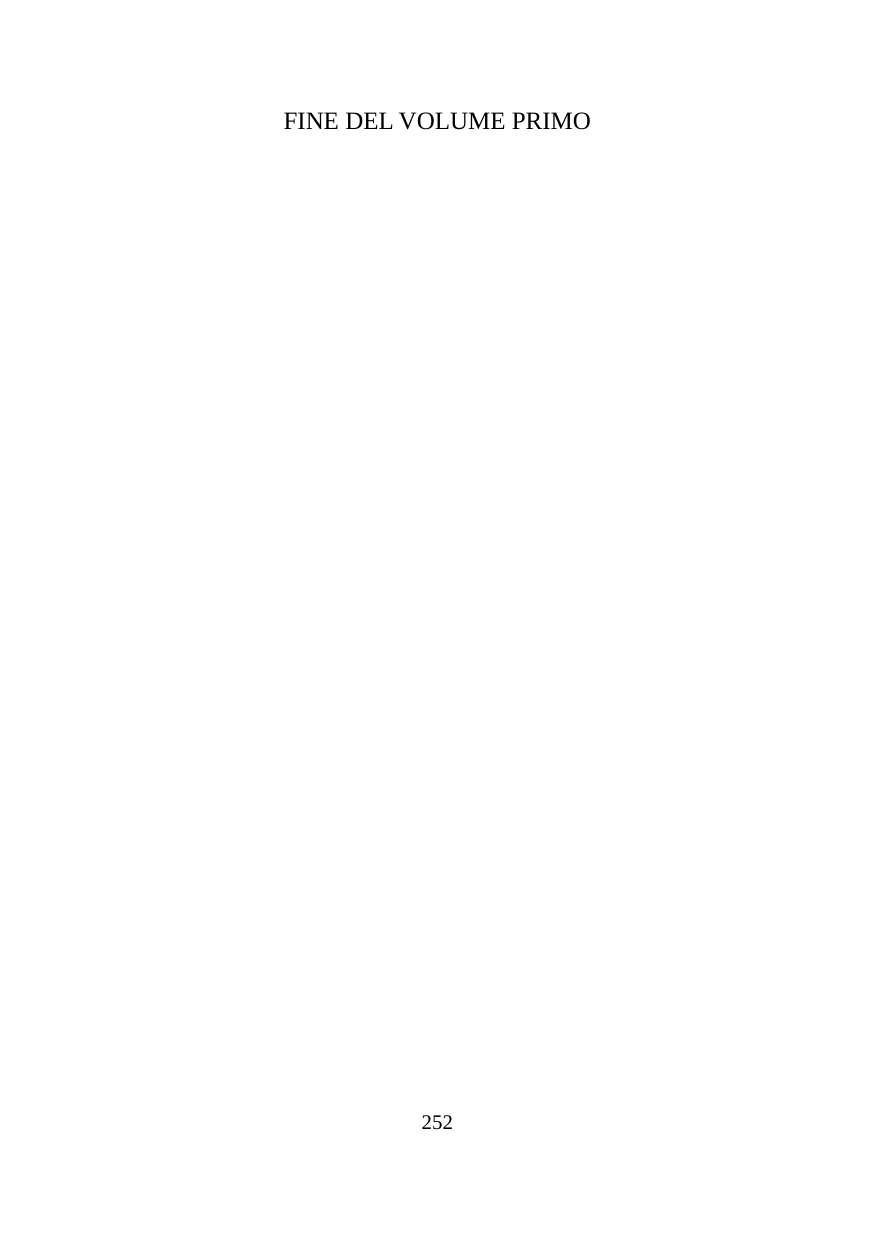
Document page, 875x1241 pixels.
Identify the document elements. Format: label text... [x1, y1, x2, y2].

text FINE DEL VOLUME PRIMO [106, 106, 768, 135]
